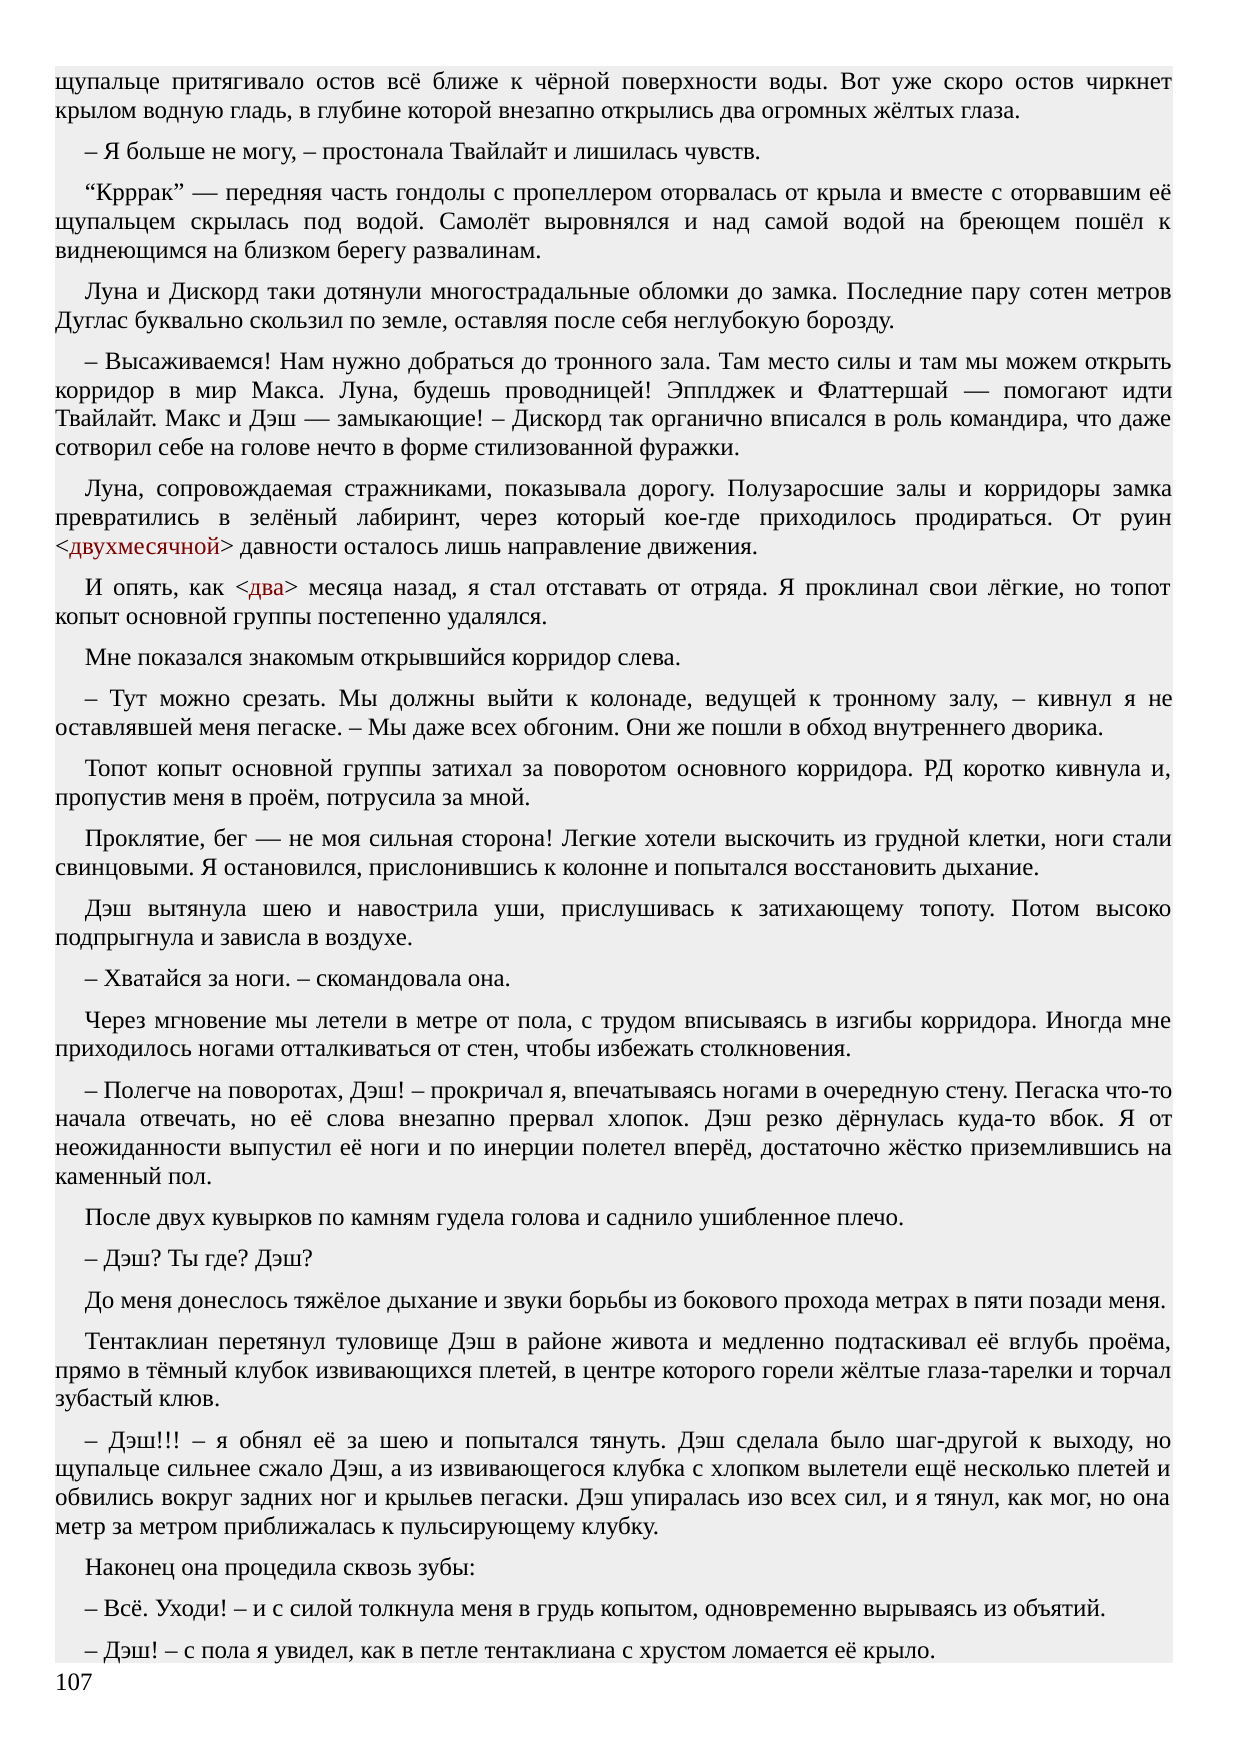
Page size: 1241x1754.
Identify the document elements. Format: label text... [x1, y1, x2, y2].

text До меня донеслось тяжёлое дыхание и звуки борьбы из бокового прохода метрах в пяти позади меня. [55, 1285, 1173, 1313]
text Луна, сопровождаемая стражниками, показывала дорогу. Полузаросшие залы и корридоры замка превратились в зелёный лабиринт, через который кое-где приходилось продираться. От руин <двухмесячной> давности осталось лишь направление движения. [55, 473, 1173, 560]
text Топот копыт основной группы затихал за поворотом основного корридора. РД коротко кивнула и, пропустив меня в проём, потрусила за мной. [55, 753, 1173, 811]
text – Тут можно срезать. Мы должны выйти к колонаде, ведущей к тронному залу, – кивнул я не оставлявшей меня пегаске. – Мы даже всех обгоним. Они же пошли в обход внутреннего дворика. [55, 683, 1173, 741]
text – Полегче на поворотах, Дэш! – прокричал я, впечатываясь ногами в очередную стену. Пегаска что-то начала отвечать, но её слова внезапно прервал хлопок. Дэш резко дёрнулась куда-то вбок. Я от неожиданности выпустил её ноги и по инерции полетел вперёд, достаточно жёстко приземлившись на каменный пол. [55, 1075, 1173, 1190]
text – Хватайся за ноги. – скомандовала она. [55, 963, 1173, 992]
text Дэш вытянула шею и навострила уши, прислушивась к затихающему топоту. Потом высоко подпрыгнула и зависла в воздухе. [55, 893, 1173, 951]
text – Высаживаемся! Нам нужно добраться до тронного зала. Там место силы и там мы можем открыть корридор в мир Макса. Луна, будешь проводницей! Эпплджек и Флаттершай — помогают идти Твайлайт. Макс и Дэш — замыкающие! – Дискорд так органично вписался в роль командира, что даже сотворил себе на голове нечто в форме стилизованной фуражки. [55, 346, 1173, 461]
text И опять, как <два> месяца назад, я стал отставать от отряда. Я проклинал свои лёгкие, но топот копыт основной группы постепенно удалялся. [55, 572, 1173, 630]
text – Дэш! – с пола я увидел, как в петле тентаклиана с хрустом ломается её крыло. [55, 1635, 1173, 1663]
text – Всё. Уходи! – и с силой толкнула меня в грудь копытом, одновременно вырываясь из объятий. [55, 1593, 1173, 1622]
text Луна и Дискорд таки дотянули многострадальные обломки до замка. Последние пару сотен метров Дуглас буквально скользил по земле, оставляя после себя неглубокую борозду. [55, 276, 1173, 333]
text “Крррак” — передняя часть гондолы с пропеллером оторвалась от крыла и вместе с оторвавшим её щупальцем скрылась под водой. Самолёт выровнялся и над самой водой на бреющем пошёл к виднеющимся на близком берегу развалинам. [55, 177, 1173, 263]
text Наконец она процедила сквозь зубы: [55, 1552, 1173, 1581]
text Тентаклиан перетянул туловище Дэш в районе живота и медленно подтаскивал её вглубь проёма, прямо в тёмный клубок извивающихся плетей, в центре которого горели жёлтые глаза-тарелки и торчал зубастый клюв. [55, 1326, 1173, 1412]
text Мне показался знакомым открывшийся корридор слева. [55, 642, 1173, 671]
text После двух кувырков по камням гудела голова и саднило ушибленное плечо. [55, 1202, 1173, 1231]
text – Я больше не могу, – простонала Твайлайт и лишилась чувств. [55, 136, 1173, 165]
text – Дэш!!! – я обнял её за шею и попытался тянуть. Дэш сделала было шаг-другой к выходу, но щупальце сильнее сжало Дэш, а из извивающегося клубка с хлопком вылетели ещё несколько плетей и обвились вокруг задних ног и крыльев пегаски. Дэш упиралась изо всех сил, и я тянул, как мог, но она метр за метром приближалась к пульсирующему клубку. [55, 1425, 1173, 1540]
text Проклятие, бег — не моя сильная сторона! Легкие хотели выскочить из грудной клетки, ноги стали свинцовыми. Я остановился, прислонившись к колонне и попытался восстановить дыхание. [55, 823, 1173, 881]
text Через мгновение мы летели в метре от пола, с трудом вписываясь в изгибы корридора. Иногда мне приходилось ногами отталкиваться от стен, чтобы избежать столкновения. [55, 1005, 1173, 1062]
text – Дэш? Ты где? Дэш? [55, 1243, 1173, 1272]
text щупальце притягивало остов всё ближе к чёрной поверхности воды. Вот уже скоро остов чиркнет крылом водную гладь, в глубине которой внезапно открылись два огромных жёлтых глаза. [55, 66, 1173, 123]
